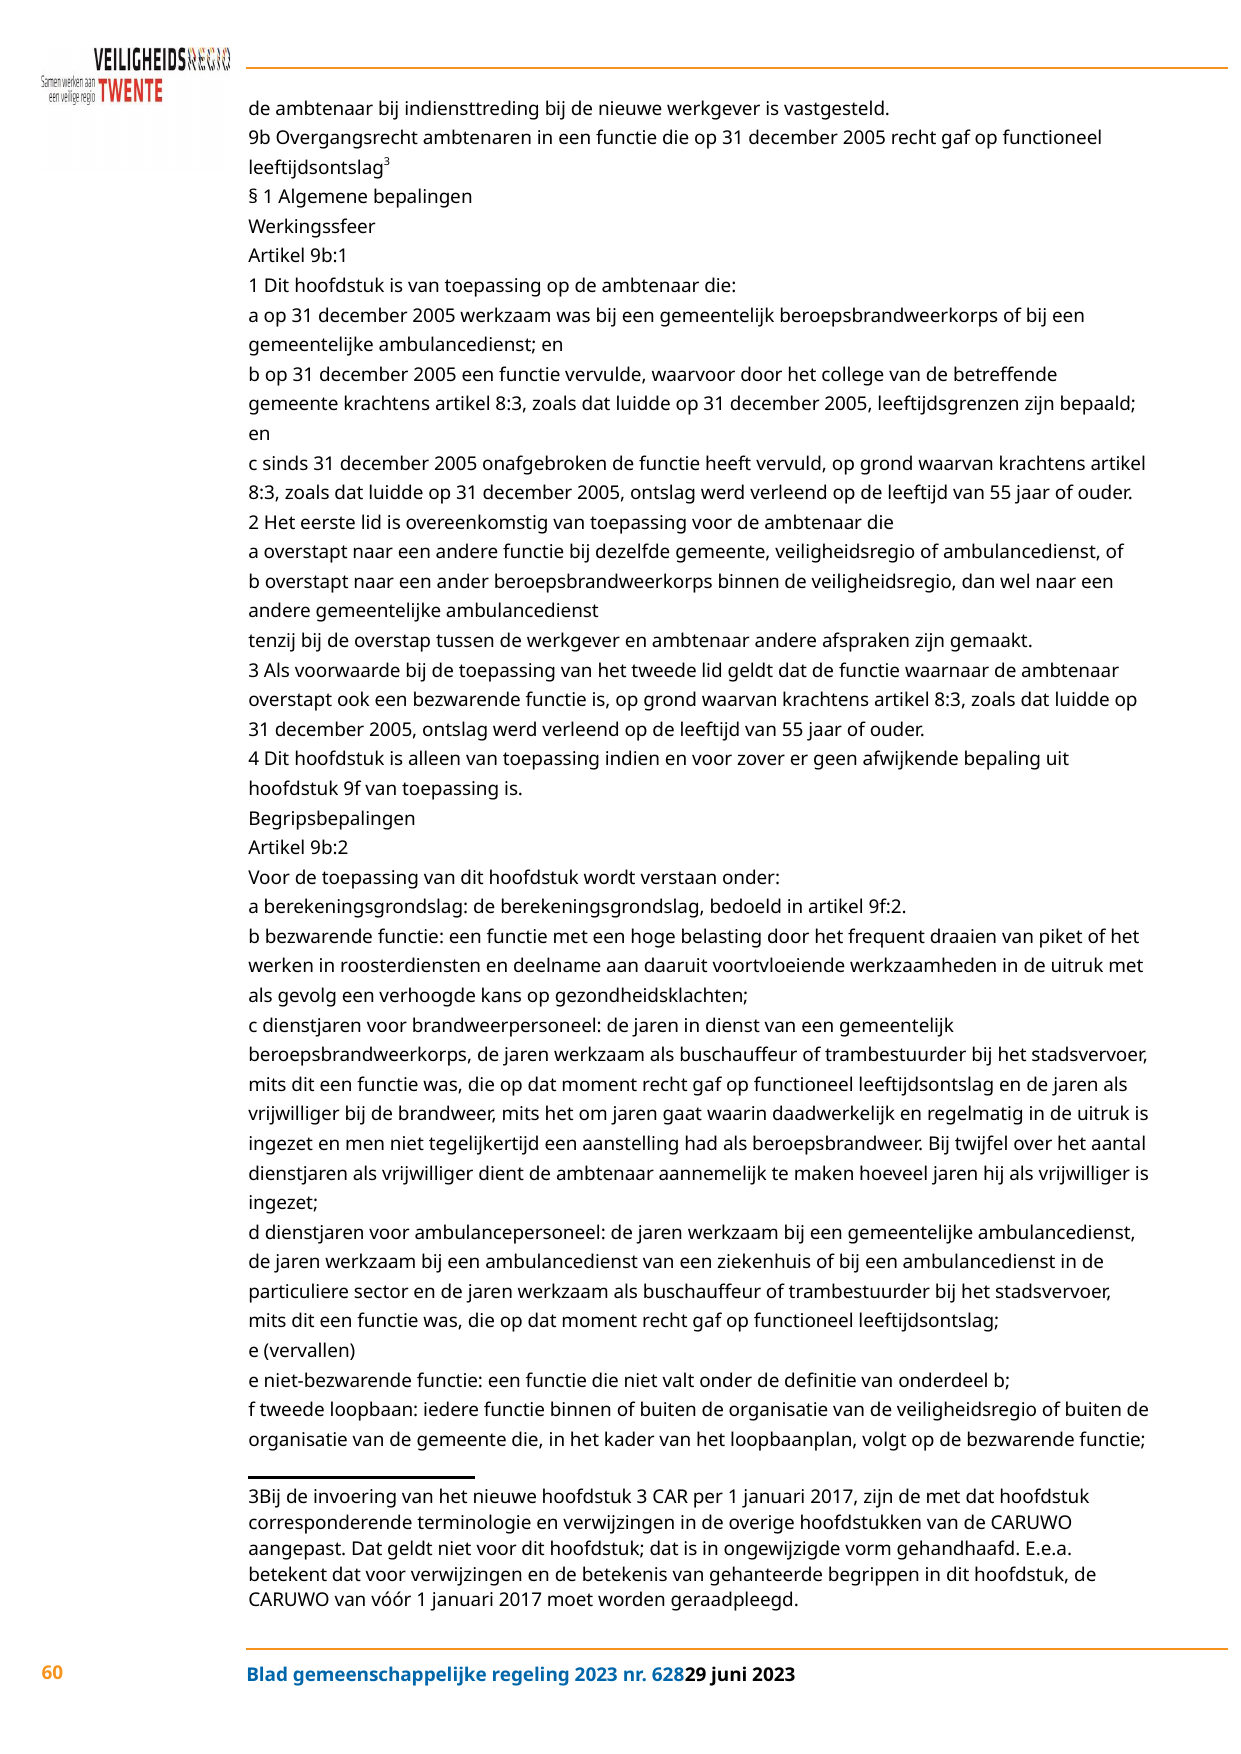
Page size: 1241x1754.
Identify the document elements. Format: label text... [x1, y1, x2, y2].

text 4 Dit hoofdstuk is alleen van toepassing indien en voor zover er geen afwijkende bepaling uit hoofdstuk 9f van toepassing is. [248, 746, 1152, 801]
picture [41, 47, 231, 172]
text d dienstjaren voor ambulancepersoneel: de jaren werkzaam bij een gemeentelijke ambulancedienst, de jaren werkzaam bij een ambulancedienst van een ziekenhuis of bij een ambulancedienst in de particuliere sector en de jaren werkzaam als buschauffeur of trambestuurder bij het stadsvervoer, mits dit een functie was, die op dat moment recht gaf op functioneel leeftijdsontslag; [248, 1219, 1152, 1333]
text e niet-bezwarende functie: een functie die niet valt onder de definitie van onderdeel b; [248, 1367, 1152, 1393]
text Bij de invoering van het nieuwe hoofdstuk 3 CAR per 1 januari 2017, zijn de met dat hoofdstuk corresponderende terminologie en verwijzingen in de overige hoofdstukken van de CARUWO aangepast. Dat geldt niet voor dit hoofdstuk; dat is in ongewijzigde vorm gehandhaafd. E.e.a. betekent dat voor verwijzingen en de betekenis van gehanteerde begrippen in dit hoofdstuk, de CARUWO van vóór 1 januari 2017 moet worden geraadpleegd. [248, 1483, 1152, 1612]
text de ambtenaar bij indiensttreding bij de nieuwe werkgever is vastgesteld. [248, 95, 1152, 121]
text Artikel 9b:2 [248, 834, 1152, 860]
text b overstapt naar een ander beroepsbrandweerkorps binnen de veiligheidsregio, dan wel naar een andere gemeentelijke ambulancedienst [248, 568, 1152, 623]
text c dienstjaren voor brandweerpersoneel: de jaren in dienst van een gemeentelijk beroepsbrandweerkorps, de jaren werkzaam als buschauffeur of trambestuurder bij het stadsvervoer, mits dit een functie was, die op dat moment recht gaf op functioneel leeftijdsontslag en de jaren als vrijwilliger bij de brandweer, mits het om jaren gaat waarin daadwerkelijk en regelmatig in de uitruk is ingezet en men niet tegelijkertijd een aanstelling had als beroepsbrandweer. Bij twijfel over het aantal dienstjaren als vrijwilliger dient de ambtenaar aannemelijk te maken hoeveel jaren hij als vrijwilliger is ingezet; [248, 1012, 1152, 1215]
text Artikel 9b:1 [248, 243, 1152, 268]
text 9b Overgangsrecht ambtenaren in een functie die op 31 december 2005 recht gaf op functioneel leeftijdsontslag [248, 124, 1152, 180]
text tenzij bij de overstap tussen de werkgever en ambtenaar andere afspraken zijn gemaakt. [248, 627, 1152, 653]
text b op 31 december 2005 een functie vervulde, waarvoor door het college van de betreffende gemeente krachtens artikel 8:3, zoals dat luidde op 31 december 2005, leeftijdsgrenzen zijn bepaald; en [248, 361, 1152, 446]
text a overstapt naar een andere functie bij dezelfde gemeente, veiligheidsregio of ambulancedienst, of [248, 538, 1152, 564]
text e (vervallen) [248, 1337, 1152, 1363]
text c sinds 31 december 2005 onafgebroken de functie heeft vervuld, op grond waarvan krachtens artikel 8:3, zoals dat luidde op 31 december 2005, ontslag werd verleend op de leeftijd van 55 jaar of ouder. [248, 450, 1152, 505]
text b bezwarende functie: een functie met een hoge belasting door het frequent draaien van piket of het werken in roosterdiensten en deelname aan daaruit voortvloeiende werkzaamheden in de uitruk met als gevolg een verhoogde kans op gezondheidsklachten; [248, 923, 1152, 1008]
text § 1 Algemene bepalingen [248, 183, 1152, 209]
text a op 31 december 2005 werkzaam was bij een gemeentelijk beroepsbrandweerkorps of bij een gemeentelijke ambulancedienst; en [248, 302, 1152, 357]
text 2 Het eerste lid is overeenkomstig van toepassing voor de ambtenaar die [248, 509, 1152, 535]
text Voor de toepassing van dit hoofdstuk wordt verstaan onder: [248, 864, 1152, 890]
text 1 Dit hoofdstuk is van toepassing op de ambtenaar die: [248, 272, 1152, 298]
text a berekeningsgrondslag: de berekeningsgrondslag, bedoeld in artikel 9f:2. [248, 893, 1152, 919]
text 3 Als voorwaarde bij de toepassing van het tweede lid geldt dat de functie waarnaar de ambtenaar overstapt ook een bezwarende functie is, op grond waarvan krachtens artikel 8:3, zoals dat luidde op 31 december 2005, ontslag werd verleend op de leeftijd van 55 jaar of ouder. [248, 657, 1152, 742]
text Begripsbepalingen [248, 805, 1152, 831]
text Werkingssfeer [248, 213, 1152, 239]
text f tweede loopbaan: iedere functie binnen of buiten de organisatie van de veiligheidsregio of buiten de organisatie van de gemeente die, in het kader van het loopbaanplan, volgt op de bezwarende functie; [248, 1396, 1152, 1452]
